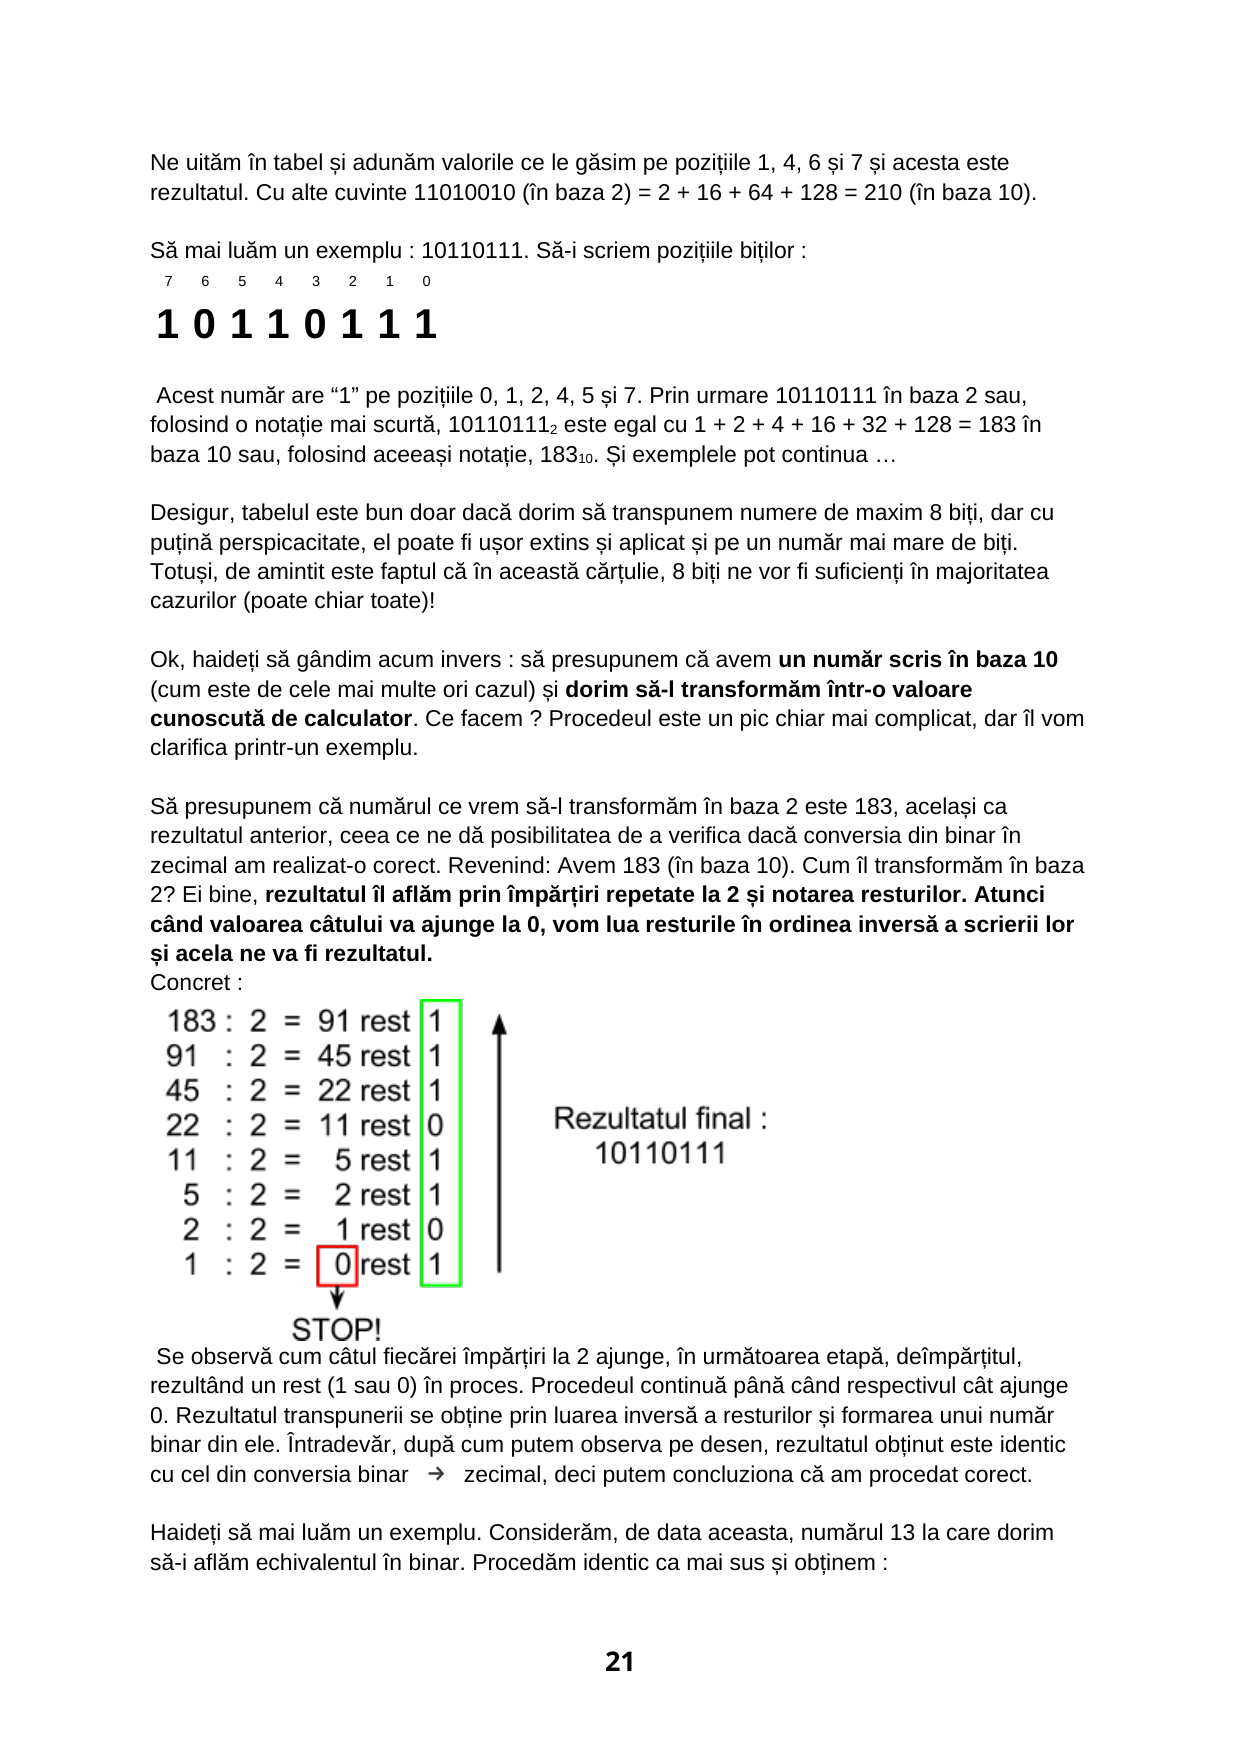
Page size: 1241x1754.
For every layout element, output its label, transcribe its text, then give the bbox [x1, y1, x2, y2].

table_header 4 [261, 268, 297, 295]
text Desigur, tabelul este bun doar dacă dorim să transpunem numere de maxim 8 biți, dar cu puțină perspicacitate, el poate fi ușor extins și aplicat și pe un număr mai mare de biți. Totuși, de amintit este faptul că în această cărțulie, 8 biți ne vor fi suficienți în majoritatea cazurilor (poate chiar toate)! [150, 500, 1091, 614]
table_header 2 [334, 268, 371, 295]
text Ne uităm în tabel și adunăm valorile ce le găsim pe pozițiile 1, 4, 6 și 7 și acesta este rezultatul. Cu alte cuvinte 11010010 (în baza 2) = 2 + 16 + 64 + 128 = 210 (în baza 10). [150, 150, 1091, 205]
picture [150, 999, 766, 1341]
table_cell 1 [261, 295, 297, 353]
text Să presupunem că numărul ce vrem să-l transformăm în baza 2 este 183, același ca rezultatul anterior, ceea ce ne dă posibilitatea de a verifica dacă conversia din binar în zecimal am realizat-o corect. Revenind: Avem 183 (în baza 10). Cum îl transformăm în baza 2? Ei bine, rezultatul îl aflăm prin împărțiri repetate la 2 și notarea resturilor. Atunci când valoarea câtului va ajunge la 0, vom lua resturile în ordinea inversă a scrierii lor și acela ne va fi rezultatul. [150, 794, 1091, 966]
text Concret : [150, 970, 1091, 996]
table_cell 0 [298, 295, 334, 353]
table_cell 1 [150, 295, 187, 353]
text Haideți să mai luăm un exemplu. Considerăm, de data aceasta, numărul 13 la care dorim să-i aflăm echivalentul în binar. Procedăm identic ca mai sus și obținem : [150, 1520, 1091, 1575]
text Să mai luăm un exemplu : 10110111. Să-i scriem pozițiile biților : [150, 238, 1091, 264]
text Se observă cum câtul fiecărei împărțiri la 2 ajunge, în următoarea etapă, deîmpărțitul, rezultând un rest (1 sau 0) în proces. Procedeul continuă până când respectivul cât ajunge 0. Rezultatul transpunerii se obține prin luarea inversă a resturilor și formarea unui număr binar din ele. Întradevăr, după cum putem observa pe desen, rezultatul obținut este identic cu cel din conversia binarzecimal, deci putem concluziona că am procedat corect. [150, 1344, 1091, 1487]
table_header 3 [298, 268, 334, 295]
text Ok, haideți să gândim acum invers : să presupunem că avem un număr scris în baza 10 (cum este de cele mai multe ori cazul) și dorim să-l transformăm într-o valoare cunoscută de calculator. Ce facem ? Procedeul este un pic chiar mai complicat, dar îl vom clarifica printr-un exemplu. [150, 647, 1091, 761]
table_cell 1 [334, 295, 371, 353]
table_cell 0 [187, 295, 224, 353]
table_header 1 [371, 268, 408, 295]
table_header 0 [408, 268, 445, 295]
text Acest număr are “1” pe pozițiile 0, 1, 2, 4, 5 și 7. Prin urmare 10110111 în baza 2 sau, folosind o notație mai scurtă, 101101112 este egal cu 1 + 2 + 4 + 16 + 32 + 128 = 183 în baza 10 sau, folosind aceeași notație, 18310. Și exemplele pot continua … [150, 383, 1091, 467]
table_cell 1 [224, 295, 261, 353]
table_cell 1 [371, 295, 408, 353]
table_header 6 [187, 268, 224, 295]
table_header 7 [150, 268, 187, 295]
table_header 5 [224, 268, 261, 295]
table_cell 1 [408, 295, 445, 353]
